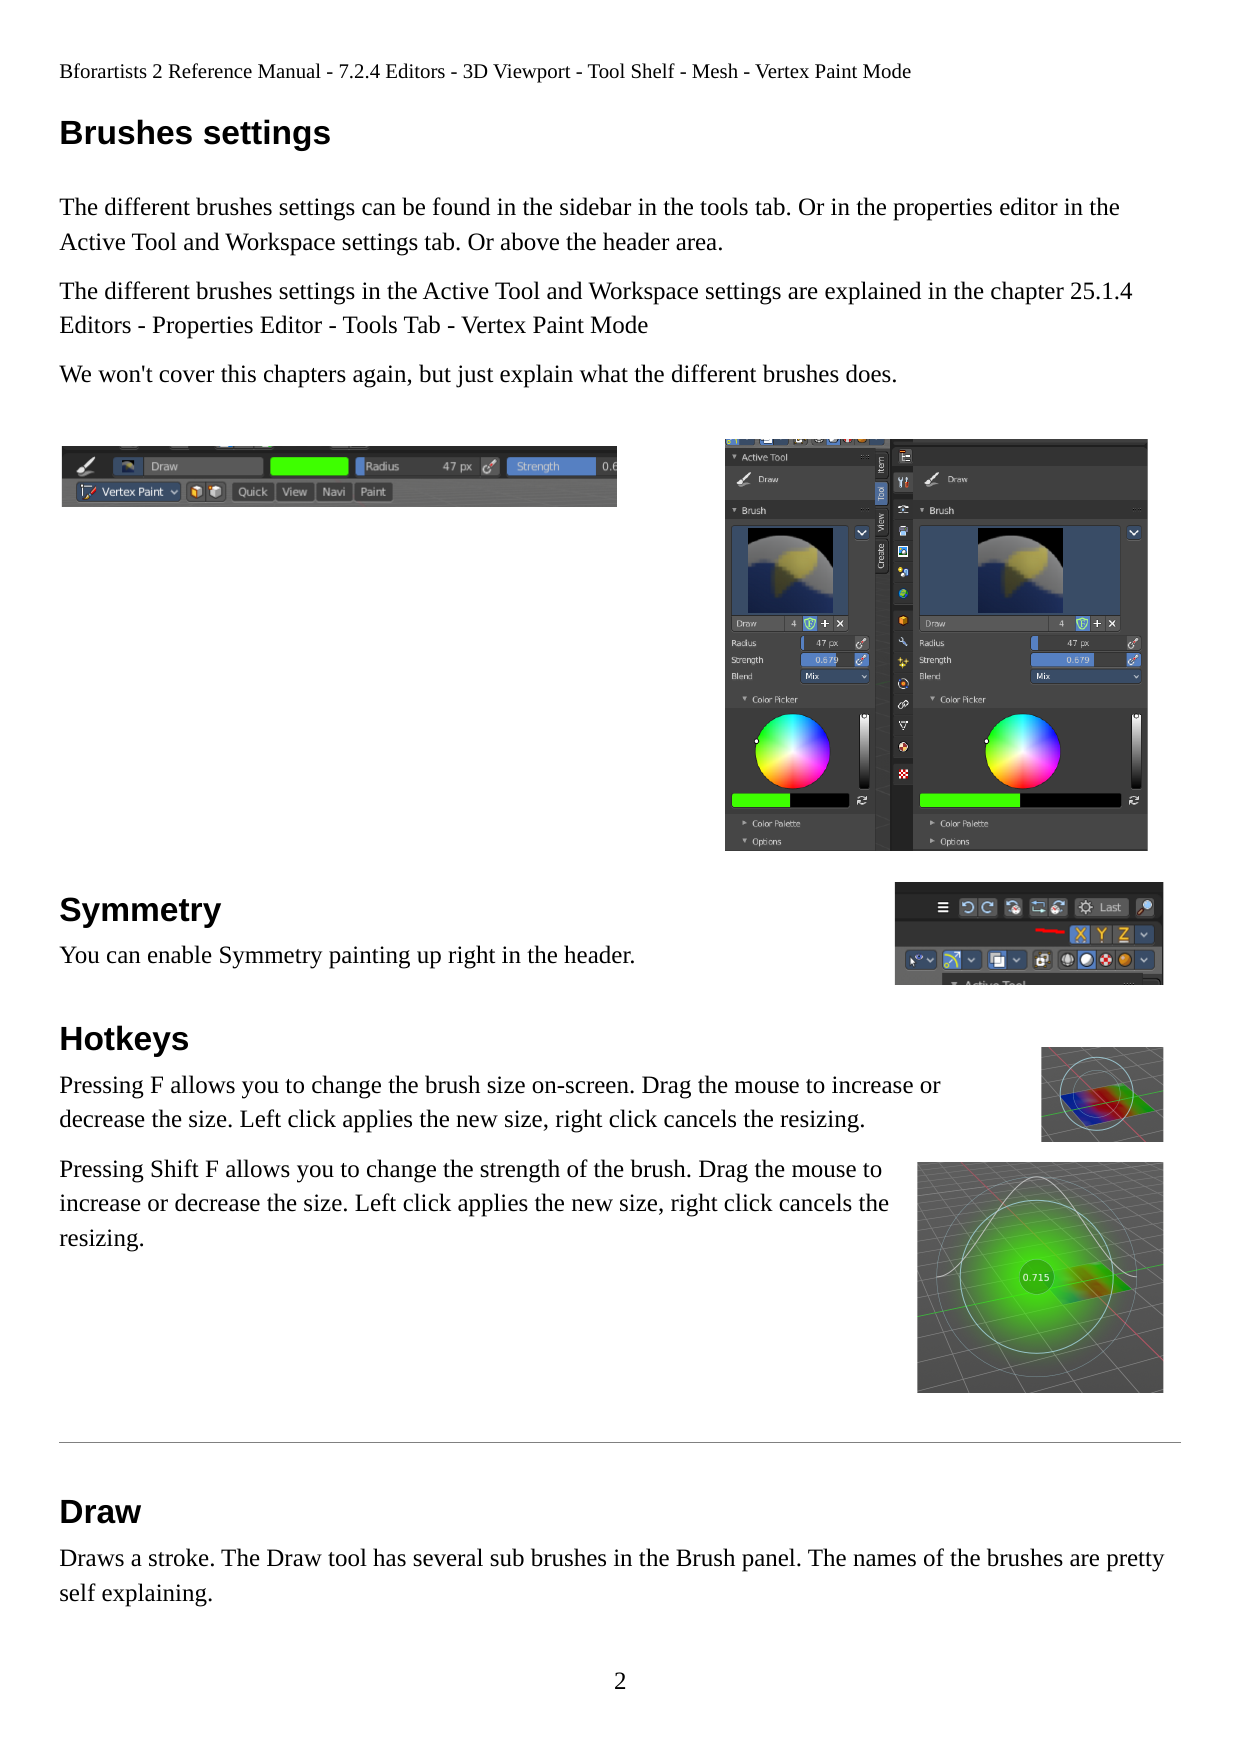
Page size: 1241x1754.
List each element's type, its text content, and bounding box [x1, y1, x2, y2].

text Pressing Shift F allows you to change the strength of the brush. Drag the mouse to increase or decrease the size. Left click applies the new size, right click cancels the resizing. [59, 1154, 1181, 1251]
subtitle Brushes settings [59, 113, 1181, 151]
text We won't cover this chapters again, but just explain what the different brushes does. [59, 359, 1181, 388]
picture [61, 446, 617, 507]
subtitle [1164, 889, 1181, 928]
text The different brushes settings can be found in the sidebar in the tools tab. Or in the properties editor in the Active Tool and Workspace settings tab. Or above the header area. [59, 192, 1181, 256]
picture [917, 1162, 1164, 1393]
picture [725, 439, 1148, 851]
subtitle Hotkeys [59, 1019, 1181, 1058]
text Draws a stroke. The Draw tool has several sub brushes in the Brush panel. The names of the brushes are pretty self explaining. [59, 1543, 1181, 1607]
picture [894, 882, 1164, 985]
text The different brushes settings in the Active Tool and Workspace settings are explained in the chapter 25.1.4 Editors - Properties Editor - Tools Tab - Vertex Paint Mode [59, 276, 1181, 339]
subtitle Draw [59, 1492, 1181, 1531]
text You can enable Symmetry painting up right in the header. [59, 941, 894, 969]
subtitle Symmetry [59, 889, 894, 928]
picture [1041, 1047, 1164, 1142]
text Pressing F allows you to change the brush size on-screen. Drag the mouse to increase or decrease the size. Left click applies the new size, right click cancels the resizing. [59, 1070, 1041, 1133]
